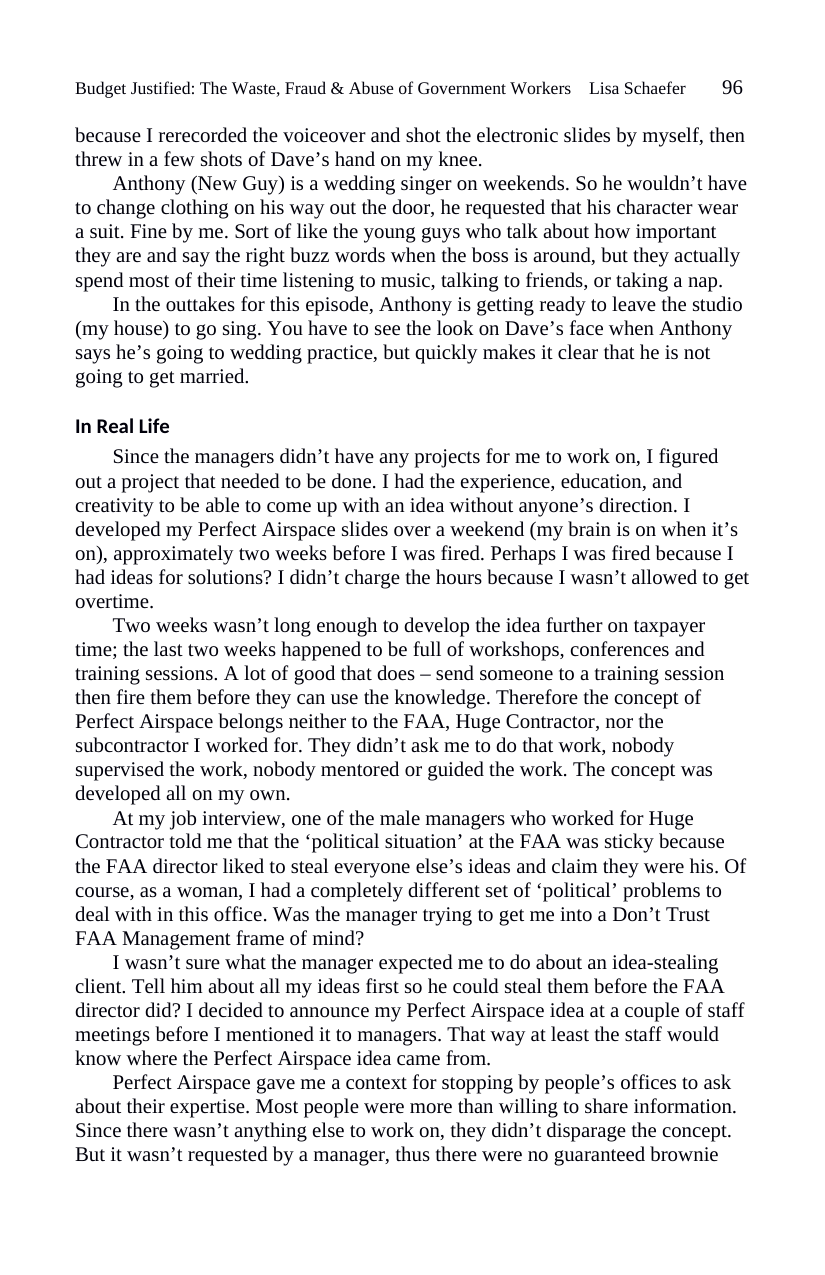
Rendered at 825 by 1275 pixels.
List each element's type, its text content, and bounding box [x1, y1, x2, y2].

text In the outtakes for this episode, Anthony is getting ready to leave the studio (my house) to go sing. You have to see the look on Dave’s face when Anthony says he’s going to wedding practice, but quickly makes it clear that he is not going to get married. [75, 292, 750, 388]
text Since the managers didn’t have any projects for me to work on, I figured out a project that needed to be done. I had the experience, education, and creativity to be able to come up with an idea without anyone’s direction. I developed my Perfect Airspace slides over a weekend (my brain is on when it’s on), approximately two weeks before I was fired. Perhaps I was fired because I had ideas for solutions? I didn’t charge the hours because I wasn’t allowed to get overtime. [75, 444, 750, 613]
text Anthony (New Guy) is a wedding singer on weekends. So he wouldn’t have to change clothing on his way out the door, he requested that his character wear a suit. Fine by me. Sort of like the young guys who talk about how important they are and say the right buzz words when the boss is around, but they actually spend most of their time listening to music, talking to friends, or taking a nap. [75, 171, 750, 292]
subtitle In Real Life [75, 413, 750, 438]
text Perfect Airspace gave me a context for stopping by people’s offices to ask about their expertise. Most people were more than willing to share information. Since there wasn’t anything else to work on, they didn’t disparage the concept. But it wasn’t requested by a manager, thus there were no guaranteed brownie [75, 1070, 750, 1166]
text I wasn’t sure what the manager expected me to do about an idea-stealing client. Tell him about all my ideas first so he could steal them before the FAA director did? I decided to announce my Perfect Airspace idea at a couple of staff meetings before I mentioned it to managers. That way at least the staff would know where the Perfect Airspace idea came from. [75, 950, 750, 1070]
text because I rerecorded the voiceover and shot the electronic slides by myself, then threw in a few shots of Dave’s hand on my knee. [75, 123, 750, 171]
text Two weeks wasn’t long enough to develop the idea further on taxpayer time; the last two weeks happened to be full of workshops, conferences and training sessions. A lot of good that does – send someone to a training session then fire them before they can use the knowledge. Therefore the concept of Perfect Airspace belongs neither to the FAA, Huge Contractor, nor the subcontractor I worked for. They didn’t ask me to do that work, nobody supervised the work, nobody mentored or guided the work. The concept was developed all on my own. [75, 613, 750, 805]
text At my job interview, one of the male managers who worked for Huge Contractor told me that the ‘political situation’ at the FAA was sticky because the FAA director liked to steal everyone else’s ideas and claim they were his. Of course, as a woman, I had a completely different set of ‘political’ problems to deal with in this office. Was the manager trying to get me into a Don’t Trust FAA Management frame of mind? [75, 805, 750, 950]
